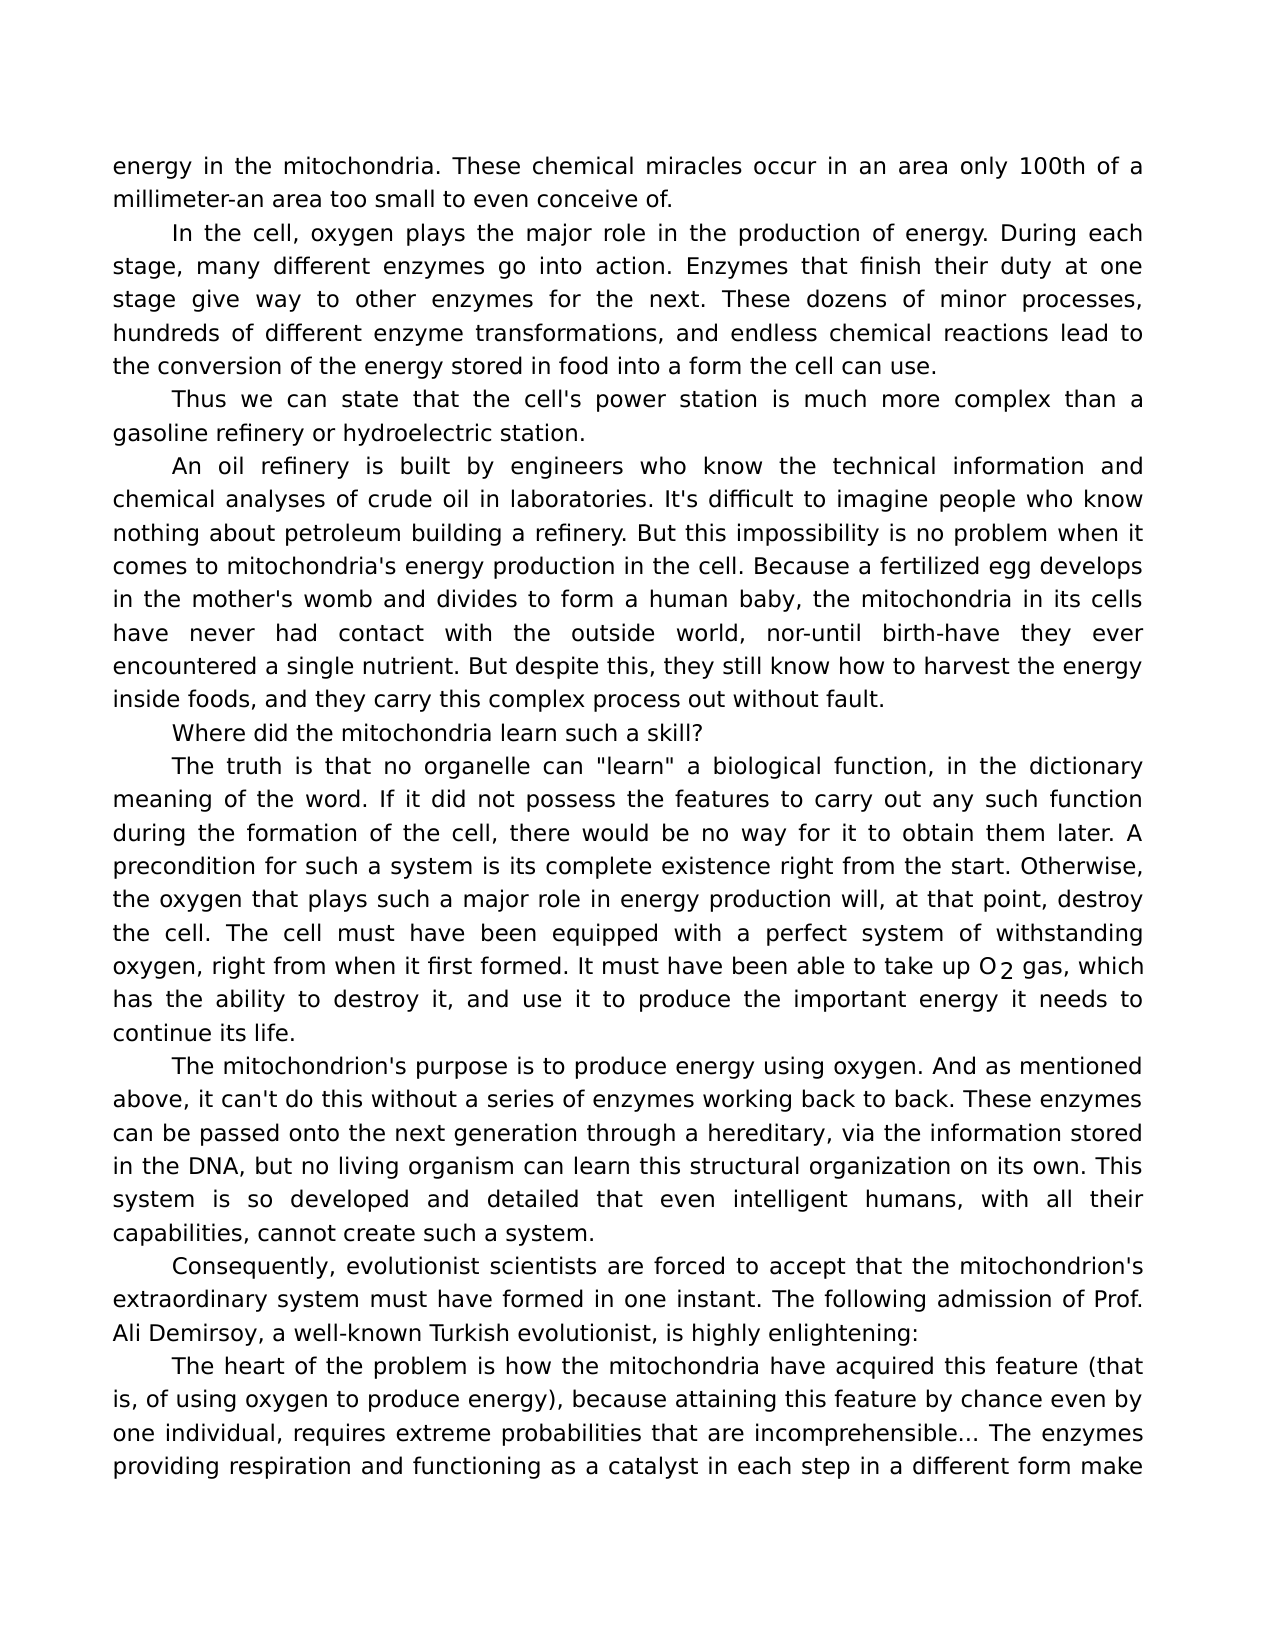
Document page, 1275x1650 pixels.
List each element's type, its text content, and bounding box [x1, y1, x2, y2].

text The mitochondrion's purpose is to produce energy using oxygen. And as mentioned above, it can't do this without a series of enzymes working back to back. These enzymes can be passed onto the next generation through a hereditary, via the information stored in the DNA, but no living organism can learn this structural organization on its own. This system is so developed and detailed that even intelligent humans, with all their capabilities, cannot create such a system. [112, 1048, 1145, 1248]
text Thus we can state that the cell's power station is much more complex than a gasoline refinery or hydroelectric station. [112, 381, 1145, 448]
text An oil refinery is built by engineers who know the technical information and chemical analyses of crude oil in laboratories. It's difficult to imagine people who know nothing about petroleum building a refinery. But this impossibility is no problem when it comes to mitochondria's energy production in the cell. Because a fertilized egg develops in the mother's womb and divides to form a human baby, the mitochondria in its cells have never had contact with the outside world, nor-until birth-have they ever encountered a single nutrient. But despite this, they still know how to harvest the energy inside foods, and they carry this complex process out without fault. [112, 448, 1145, 714]
text The truth is that no organelle can "learn" a biological function, in the dictionary meaning of the word. If it did not possess the features to carry out any such function during the formation of the cell, there would be no way for it to obtain them later. A precondition for such a system is its complete existence right from the start. Otherwise, the oxygen that plays such a major role in energy production will, at that point, destroy the cell. The cell must have been equipped with a perfect system of withstanding oxygen, right from when it first formed. It must have been able to take up O2 gas, which has the ability to destroy it, and use it to produce the important energy it needs to continue its life. [112, 748, 1145, 1048]
text In the cell, oxygen plays the major role in the production of energy. During each stage, many different enzymes go into action. Enzymes that finish their duty at one stage give way to other enzymes for the next. These dozens of minor processes, hundreds of different enzyme transformations, and endless chemical reactions lead to the conversion of the energy stored in food into a form the cell can use. [112, 214, 1145, 381]
text The heart of the problem is how the mitochondria have acquired this feature (that is, of using oxygen to produce energy), because attaining this feature by chance even by one individual, requires extreme probabilities that are incomprehensible... The enzymes providing respiration and functioning as a catalyst in each step in a different form make [112, 1348, 1145, 1481]
text energy in the mitochondria. These chemical miracles occur in an area only 100th of a millimeter-an area too small to even conceive of. [112, 148, 1145, 214]
text Where did the mitochondria learn such a skill? [112, 714, 1145, 748]
text Consequently, evolutionist scientists are forced to accept that the mitochondrion's extraordinary system must have formed in one instant. The following admission of Prof. Ali Demirsoy, a well-known Turkish evolutionist, is highly enlightening: [112, 1248, 1145, 1348]
